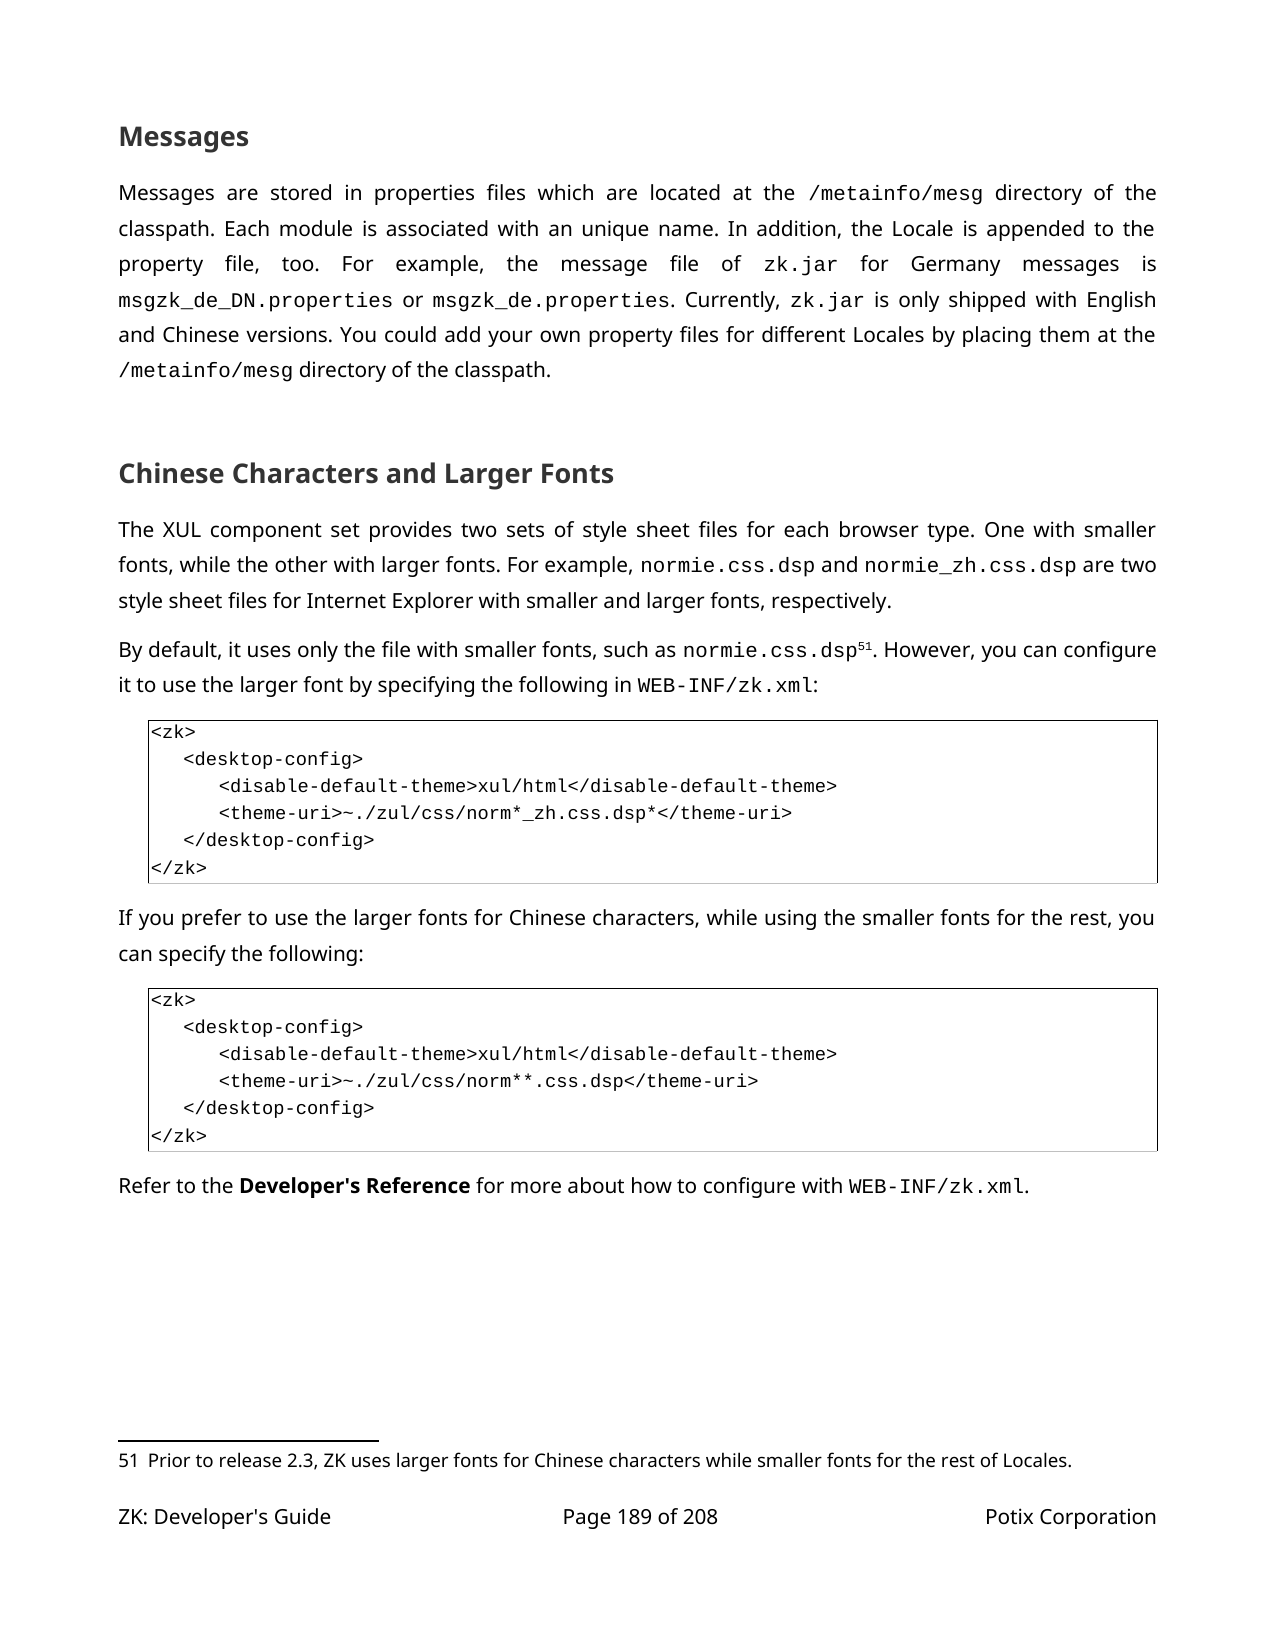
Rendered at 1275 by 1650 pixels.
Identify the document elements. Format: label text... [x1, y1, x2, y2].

text <zk> [149, 721, 1157, 744]
text <zk> [149, 989, 1157, 1012]
text <desktop-config> [149, 747, 1157, 771]
text Prior to release 2.3, ZK uses larger fonts for Chinese characters while smaller fonts for the rest of Locales. [118, 1447, 1157, 1473]
subtitle Messages [118, 118, 1157, 155]
text </zk> [149, 856, 1157, 883]
text <disable-default-theme>xul/html</disable-default-theme> [149, 774, 1157, 798]
text Messages are stored in properties files which are located at the /metainfo/mesg directory of the classpath. Each module is associated with an unique name. In addition, the Locale is appended to the property file, too. For example, the message file of zk.jar for Germany messages is msgzk_de_DN.properties or msgzk_de.properties. Currently, zk.jar is only shipped with English and Chinese versions. You could add your own property files for different Locales by placing them at the /metainfo/mesg directory of the classpath. [118, 178, 1157, 384]
text <disable-default-theme>xul/html</disable-default-theme> [149, 1042, 1157, 1066]
text </zk> [149, 1123, 1157, 1151]
text By default, it uses only the file with smaller fonts, such as normie.css.dsp. However, you can configure it to use the larger font by specifying the following in WEB-INF/zk.xml: [118, 635, 1157, 699]
text <theme-uri>~./zul/css/norm**.css.dsp</theme-uri> [149, 1069, 1157, 1093]
text </desktop-config> [149, 828, 1157, 853]
text <theme-uri>~./zul/css/norm*_zh.css.dsp*</theme-uri> [149, 801, 1157, 825]
text If you prefer to use the larger fonts for Chinese characters, while using the smaller fonts for the rest, you can specify the following: [118, 903, 1157, 967]
text Refer to the Developer's Reference for more about how to configure with WEB-INF/zk.xml. [118, 1171, 1157, 1200]
text The XUL component set provides two sets of style sheet files for each browser type. One with smaller fonts, while the other with larger fonts. For example, normie.css.dsp and normie_zh.css.dsp are two style sheet files for Internet Explorer with smaller and larger fonts, respectively. [118, 515, 1157, 614]
subtitle Chinese Characters and Larger Fonts [118, 455, 1157, 492]
text <desktop-config> [149, 1015, 1157, 1039]
text </desktop-config> [149, 1096, 1157, 1121]
